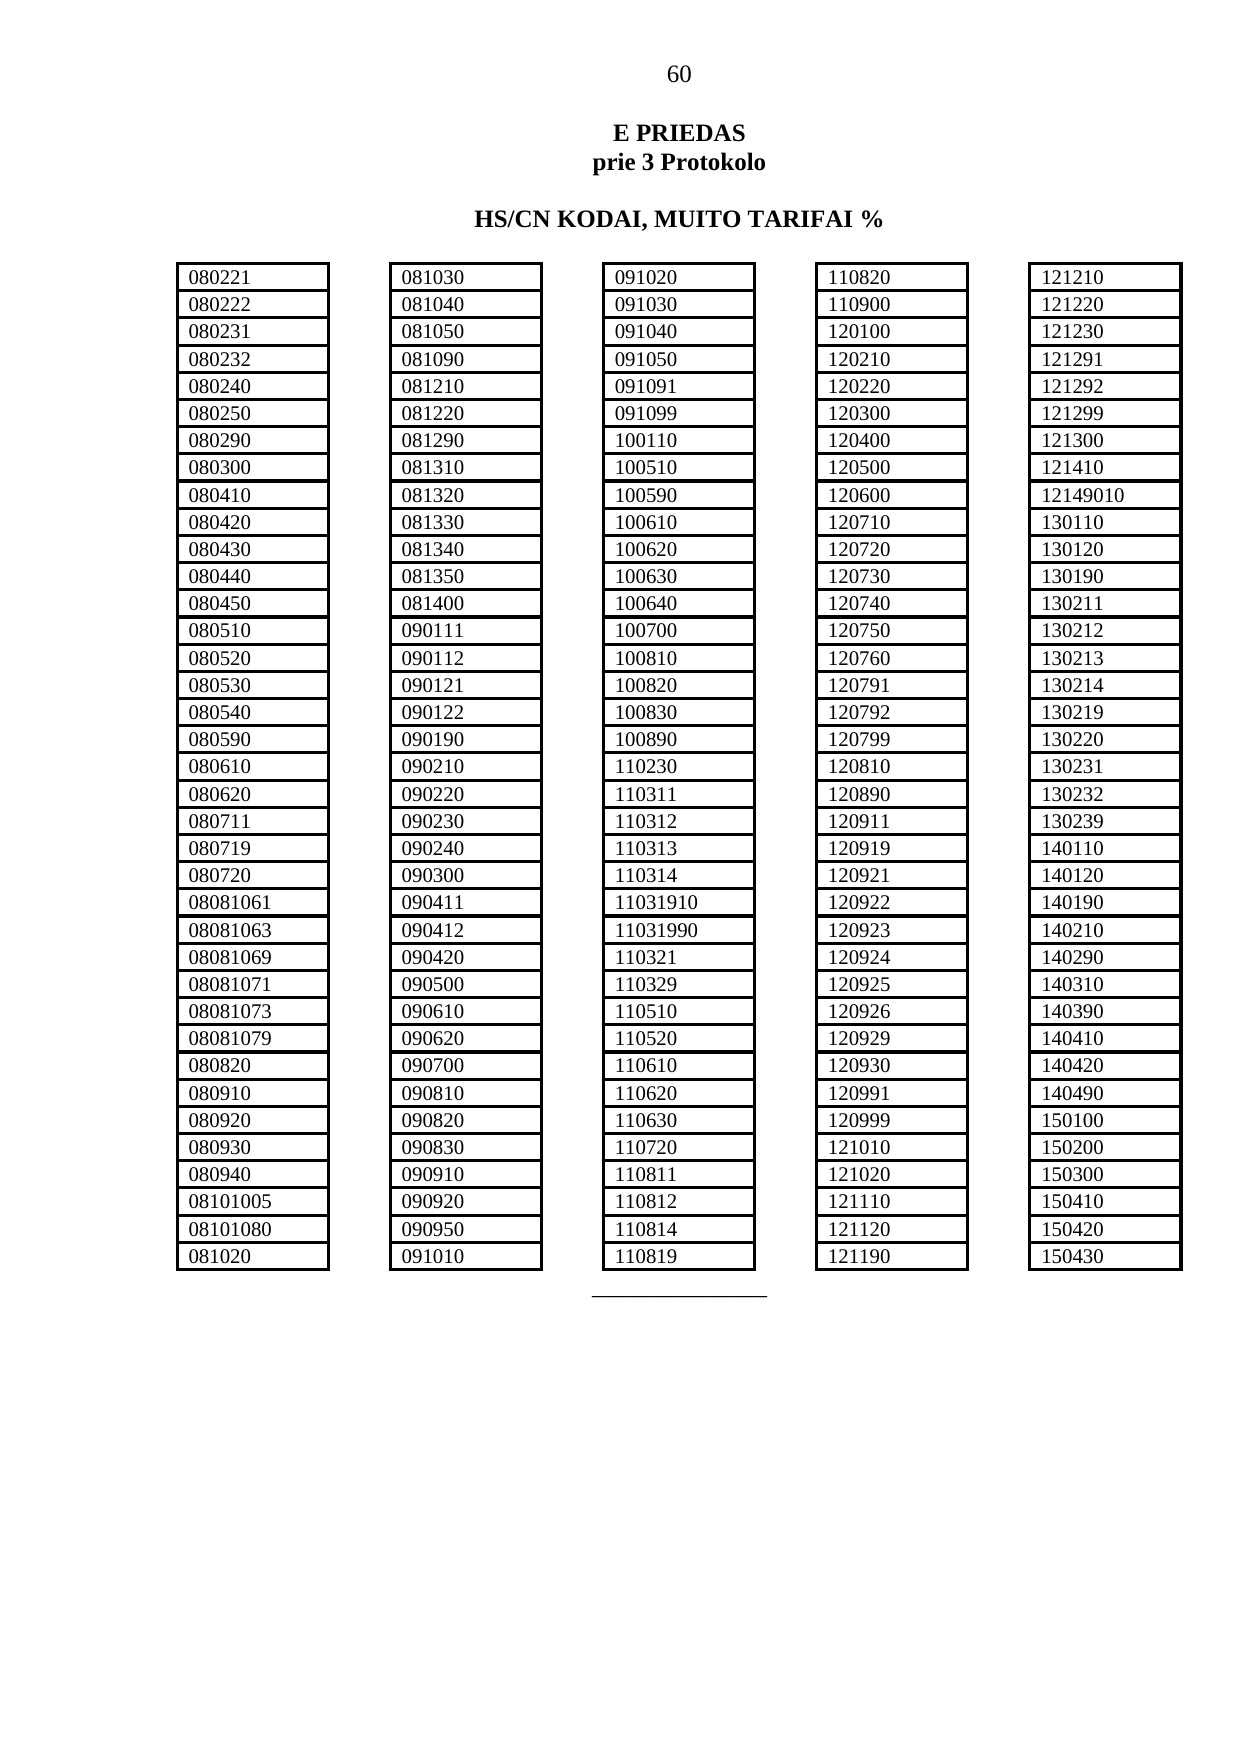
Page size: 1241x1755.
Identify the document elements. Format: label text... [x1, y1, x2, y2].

table_cell 080720 [179, 863, 327, 887]
table_cell [330, 289, 389, 316]
table_cell 12149010 [1031, 483, 1179, 507]
table_cell 120730 [818, 564, 966, 588]
table_cell 090411 [392, 890, 540, 914]
table_cell 081400 [392, 591, 540, 615]
table_cell [969, 1132, 1028, 1159]
table_cell [330, 779, 389, 806]
table_cell 150420 [1031, 1217, 1179, 1241]
table_cell [543, 942, 602, 969]
table_cell [969, 996, 1028, 1023]
table_cell 110819 [605, 1244, 753, 1268]
table_cell 080540 [179, 700, 327, 724]
table_cell [330, 914, 389, 942]
table_cell 140410 [1031, 1026, 1179, 1050]
table_cell [969, 942, 1028, 969]
table_cell 081340 [392, 537, 540, 561]
table_cell 120926 [818, 999, 966, 1023]
table_cell [756, 534, 815, 561]
table_cell [756, 1186, 815, 1213]
table_cell 090112 [392, 646, 540, 670]
table_cell 080910 [179, 1081, 327, 1105]
table_cell [756, 425, 815, 452]
table_cell 090830 [392, 1135, 540, 1159]
table_cell 120924 [818, 945, 966, 969]
table_cell [330, 344, 389, 371]
table_cell 081210 [392, 374, 540, 398]
table_cell 100700 [605, 619, 753, 642]
table_cell [969, 425, 1028, 452]
table_cell 120929 [818, 1026, 966, 1050]
table_cell [969, 316, 1028, 343]
table_cell 090190 [392, 727, 540, 751]
table_cell [756, 479, 815, 507]
table_cell [969, 507, 1028, 534]
table_cell 121020 [818, 1162, 966, 1186]
table_cell [756, 316, 815, 343]
table_cell [756, 1214, 815, 1241]
table_cell [543, 398, 602, 425]
table_cell [330, 806, 389, 833]
table_cell [543, 670, 602, 697]
table_cell [756, 1241, 815, 1268]
table_cell 100820 [605, 673, 753, 697]
table_cell 121292 [1031, 374, 1179, 398]
table_cell [756, 1159, 815, 1186]
table_cell [330, 942, 389, 969]
table_cell [330, 697, 389, 724]
table_cell 080590 [179, 727, 327, 751]
table_cell 120300 [818, 401, 966, 425]
table_cell [543, 371, 602, 398]
table_cell [756, 914, 815, 942]
table_cell [969, 833, 1028, 860]
table_cell 120600 [818, 483, 966, 507]
table_cell 091030 [605, 292, 753, 316]
table_cell [969, 724, 1028, 751]
table_cell [543, 316, 602, 343]
table_cell 080450 [179, 591, 327, 615]
table_cell 091099 [605, 401, 753, 425]
table_cell [756, 452, 815, 479]
table_cell 110520 [605, 1026, 753, 1050]
table_cell [543, 860, 602, 887]
table_cell 100630 [605, 564, 753, 588]
table_cell 140420 [1031, 1054, 1179, 1077]
table_cell 110230 [605, 754, 753, 778]
table_cell 100890 [605, 727, 753, 751]
table_cell 090121 [392, 673, 540, 697]
table_cell [330, 887, 389, 914]
table_cell 130220 [1031, 727, 1179, 751]
table_cell 120923 [818, 918, 966, 942]
table_cell [330, 1241, 389, 1268]
table_cell [756, 1132, 815, 1159]
table_cell 11031910 [605, 890, 753, 914]
table_cell [756, 507, 815, 534]
table_cell 110312 [605, 809, 753, 833]
table_cell [330, 371, 389, 398]
table_cell 080930 [179, 1135, 327, 1159]
table_cell 081350 [392, 564, 540, 588]
table_cell [756, 670, 815, 697]
table_cell 150430 [1031, 1244, 1179, 1268]
table_cell [969, 860, 1028, 887]
table_cell 110812 [605, 1189, 753, 1213]
table_cell [756, 860, 815, 887]
table_cell [543, 1050, 602, 1077]
table_cell [756, 969, 815, 996]
table_header 091020 [605, 265, 753, 289]
table_cell 120720 [818, 537, 966, 561]
table_cell [969, 670, 1028, 697]
table_cell 081050 [392, 319, 540, 343]
table_cell 120922 [818, 890, 966, 914]
table_cell 090820 [392, 1108, 540, 1132]
table_cell [969, 289, 1028, 316]
table_cell [756, 806, 815, 833]
table_cell 121120 [818, 1217, 966, 1241]
table_cell [543, 969, 602, 996]
table_cell 120919 [818, 836, 966, 860]
table_cell 110620 [605, 1081, 753, 1105]
table_cell [330, 643, 389, 670]
table_cell 121410 [1031, 455, 1179, 479]
table_cell 121190 [818, 1244, 966, 1268]
table_cell [543, 996, 602, 1023]
table_cell 080510 [179, 619, 327, 642]
table_cell [969, 371, 1028, 398]
table_cell 110329 [605, 972, 753, 996]
table_cell [969, 1023, 1028, 1050]
table_cell 091091 [605, 374, 753, 398]
table_cell [543, 588, 602, 615]
table_cell [756, 344, 815, 371]
table_cell 120792 [818, 700, 966, 724]
table_cell [756, 887, 815, 914]
table_header [330, 262, 389, 289]
table_cell 11031990 [605, 918, 753, 942]
table_cell 120810 [818, 754, 966, 778]
table_cell 120911 [818, 809, 966, 833]
table_header [969, 262, 1028, 289]
table_cell 080290 [179, 428, 327, 452]
table_cell 100830 [605, 700, 753, 724]
table_cell 110321 [605, 945, 753, 969]
text E PRIEDAS [177, 118, 1181, 147]
table_cell [330, 751, 389, 778]
table_cell [756, 398, 815, 425]
table_cell 080410 [179, 483, 327, 507]
table_cell 081310 [392, 455, 540, 479]
table_cell [330, 398, 389, 425]
table_cell 090230 [392, 809, 540, 833]
table_cell [543, 452, 602, 479]
table_cell [543, 1132, 602, 1159]
table_cell 090810 [392, 1081, 540, 1105]
text HS/CN KODAI, MUITO TARIFAI % [177, 204, 1181, 233]
table_cell 081020 [179, 1244, 327, 1268]
table_cell [543, 425, 602, 452]
table_cell 081290 [392, 428, 540, 452]
table_cell [543, 1023, 602, 1050]
table_cell 080232 [179, 347, 327, 371]
table_cell [543, 1214, 602, 1241]
table_cell [969, 751, 1028, 778]
table_cell [543, 914, 602, 942]
table_cell [330, 969, 389, 996]
table_cell [969, 398, 1028, 425]
table_cell [969, 1241, 1028, 1268]
table_cell [756, 1078, 815, 1105]
table_header 080221 [179, 265, 327, 289]
table_cell 090620 [392, 1026, 540, 1050]
table_cell [969, 1105, 1028, 1132]
table_cell [543, 344, 602, 371]
table_cell [969, 452, 1028, 479]
table_cell 120220 [818, 374, 966, 398]
table_cell [969, 887, 1028, 914]
table_cell 08081061 [179, 890, 327, 914]
table_cell 090300 [392, 863, 540, 887]
table_cell 140390 [1031, 999, 1179, 1023]
table_cell 120400 [818, 428, 966, 452]
table_cell [330, 316, 389, 343]
table_cell [969, 1050, 1028, 1077]
table_cell [543, 534, 602, 561]
table_cell 121299 [1031, 401, 1179, 425]
table_cell 110313 [605, 836, 753, 860]
table_cell 140490 [1031, 1081, 1179, 1105]
table_cell 120925 [818, 972, 966, 996]
table_cell [756, 289, 815, 316]
table_cell 090111 [392, 619, 540, 642]
table_cell 110814 [605, 1217, 753, 1241]
table_cell [543, 751, 602, 778]
table_cell [756, 1050, 815, 1077]
table_cell [756, 561, 815, 588]
text prie 3 Protokolo [177, 147, 1181, 176]
table_cell [543, 643, 602, 670]
table_cell [543, 833, 602, 860]
table_cell 140290 [1031, 945, 1179, 969]
table_cell [969, 697, 1028, 724]
table_cell [330, 724, 389, 751]
table_cell 120760 [818, 646, 966, 670]
table_cell [969, 344, 1028, 371]
table_cell 08081079 [179, 1026, 327, 1050]
table_cell 120210 [818, 347, 966, 371]
table_cell 130231 [1031, 754, 1179, 778]
table_cell 080430 [179, 537, 327, 561]
table_cell [330, 996, 389, 1023]
table_cell 150410 [1031, 1189, 1179, 1213]
table_cell 080940 [179, 1162, 327, 1186]
table_cell [969, 779, 1028, 806]
table_cell 130110 [1031, 510, 1179, 534]
table_cell 150300 [1031, 1162, 1179, 1186]
table_cell 100620 [605, 537, 753, 561]
table_cell [756, 751, 815, 778]
table_cell 120740 [818, 591, 966, 615]
table_cell 091010 [392, 1244, 540, 1268]
table_cell 08081063 [179, 918, 327, 942]
table_cell [969, 534, 1028, 561]
table_cell 140310 [1031, 972, 1179, 996]
table_cell 130212 [1031, 619, 1179, 642]
table_cell [330, 1105, 389, 1132]
table_cell [330, 425, 389, 452]
table_cell [756, 1105, 815, 1132]
table_cell [756, 697, 815, 724]
table_cell [756, 942, 815, 969]
table_cell [330, 479, 389, 507]
table_cell 080530 [179, 673, 327, 697]
table_cell [543, 887, 602, 914]
table_cell [543, 806, 602, 833]
table_cell [969, 615, 1028, 642]
table_cell 090240 [392, 836, 540, 860]
table_cell 080610 [179, 754, 327, 778]
table_cell 140110 [1031, 836, 1179, 860]
table_cell 120791 [818, 673, 966, 697]
table_cell 081320 [392, 483, 540, 507]
table_cell 110311 [605, 782, 753, 806]
table_cell [756, 643, 815, 670]
table_cell 120921 [818, 863, 966, 887]
table_cell 110811 [605, 1162, 753, 1186]
table_cell 091050 [605, 347, 753, 371]
table_cell 120710 [818, 510, 966, 534]
table_cell [543, 697, 602, 724]
table_cell 090220 [392, 782, 540, 806]
table_cell [543, 507, 602, 534]
table_cell [756, 588, 815, 615]
table_cell 090910 [392, 1162, 540, 1186]
table_cell 130213 [1031, 646, 1179, 670]
table_cell 100640 [605, 591, 753, 615]
table_cell [969, 643, 1028, 670]
table_cell [543, 724, 602, 751]
table_cell [543, 615, 602, 642]
table_cell 140210 [1031, 918, 1179, 942]
table_cell [330, 588, 389, 615]
table_cell [330, 1159, 389, 1186]
table_cell [969, 1078, 1028, 1105]
table_cell 100590 [605, 483, 753, 507]
table_cell 090700 [392, 1054, 540, 1077]
table_cell 080222 [179, 292, 327, 316]
table_cell [543, 1186, 602, 1213]
table_cell 080231 [179, 319, 327, 343]
table_cell 080711 [179, 809, 327, 833]
table_cell 120890 [818, 782, 966, 806]
table_header 121210 [1031, 265, 1179, 289]
table_cell [543, 479, 602, 507]
table_cell 090500 [392, 972, 540, 996]
table_cell 120930 [818, 1054, 966, 1077]
table_cell [330, 1023, 389, 1050]
table_header 110820 [818, 265, 966, 289]
table_cell 091040 [605, 319, 753, 343]
table_cell 080250 [179, 401, 327, 425]
table_cell 120799 [818, 727, 966, 751]
table_cell 110510 [605, 999, 753, 1023]
table_cell 090920 [392, 1189, 540, 1213]
table_cell [756, 833, 815, 860]
table_cell [969, 1159, 1028, 1186]
table_cell [969, 479, 1028, 507]
table_cell [756, 724, 815, 751]
table_cell 08081071 [179, 972, 327, 996]
table_cell 120500 [818, 455, 966, 479]
table_cell 090210 [392, 754, 540, 778]
table_cell [756, 996, 815, 1023]
table_cell 121010 [818, 1135, 966, 1159]
table_cell [969, 1186, 1028, 1213]
table_cell 121300 [1031, 428, 1179, 452]
table_cell [330, 534, 389, 561]
table_cell 080420 [179, 510, 327, 534]
table_cell [969, 561, 1028, 588]
table_cell 090950 [392, 1217, 540, 1241]
table_cell 120999 [818, 1108, 966, 1132]
table_cell [330, 452, 389, 479]
table_cell 100510 [605, 455, 753, 479]
table_header 081030 [392, 265, 540, 289]
table_cell [330, 561, 389, 588]
table_cell 121110 [818, 1189, 966, 1213]
table_cell [756, 371, 815, 398]
table_cell [330, 615, 389, 642]
table_cell 130190 [1031, 564, 1179, 588]
table_cell [756, 615, 815, 642]
table_cell 130120 [1031, 537, 1179, 561]
table_cell 140120 [1031, 863, 1179, 887]
table_cell 100610 [605, 510, 753, 534]
table_cell 150100 [1031, 1108, 1179, 1132]
table_cell [543, 1105, 602, 1132]
table_cell [969, 969, 1028, 996]
table_cell [330, 1214, 389, 1241]
table_cell 121230 [1031, 319, 1179, 343]
table_cell [756, 1023, 815, 1050]
table_cell 080240 [179, 374, 327, 398]
table_cell 080620 [179, 782, 327, 806]
table_cell 110610 [605, 1054, 753, 1077]
table_cell [330, 1132, 389, 1159]
table_cell 110900 [818, 292, 966, 316]
table_cell 080440 [179, 564, 327, 588]
table_cell 130219 [1031, 700, 1179, 724]
table_cell 130211 [1031, 591, 1179, 615]
table_cell [330, 507, 389, 534]
table_cell [543, 289, 602, 316]
table_cell [969, 588, 1028, 615]
table_cell 110314 [605, 863, 753, 887]
table_cell 080520 [179, 646, 327, 670]
table_cell 080920 [179, 1108, 327, 1132]
table_cell [330, 860, 389, 887]
table_cell 090420 [392, 945, 540, 969]
table_cell 120100 [818, 319, 966, 343]
table_cell 130232 [1031, 782, 1179, 806]
table_cell 081220 [392, 401, 540, 425]
table_cell [543, 561, 602, 588]
table_cell 121291 [1031, 347, 1179, 371]
table_cell 090412 [392, 918, 540, 942]
table_cell 081090 [392, 347, 540, 371]
table_cell 100110 [605, 428, 753, 452]
table_cell 150200 [1031, 1135, 1179, 1159]
table_cell [756, 779, 815, 806]
table_cell [330, 833, 389, 860]
table_cell 08081069 [179, 945, 327, 969]
table_cell [969, 1214, 1028, 1241]
table_cell 081330 [392, 510, 540, 534]
table_cell 080820 [179, 1054, 327, 1077]
table_cell 121220 [1031, 292, 1179, 316]
table_cell 140190 [1031, 890, 1179, 914]
table_cell [969, 806, 1028, 833]
table_cell 090122 [392, 700, 540, 724]
table_cell [969, 914, 1028, 942]
table_cell 08081073 [179, 999, 327, 1023]
text ______________ [177, 1271, 1181, 1300]
table_cell [330, 1050, 389, 1077]
table_cell [330, 1078, 389, 1105]
table_cell 110630 [605, 1108, 753, 1132]
table_cell [543, 1078, 602, 1105]
table_cell 080719 [179, 836, 327, 860]
table_cell 08101005 [179, 1189, 327, 1213]
table_cell [543, 1241, 602, 1268]
table_cell 08101080 [179, 1217, 327, 1241]
table_cell 120991 [818, 1081, 966, 1105]
table_cell 130239 [1031, 809, 1179, 833]
table_cell [543, 779, 602, 806]
table_cell [543, 1159, 602, 1186]
table_header [756, 262, 815, 289]
table_cell 130214 [1031, 673, 1179, 697]
table_cell 080300 [179, 455, 327, 479]
table_cell 110720 [605, 1135, 753, 1159]
table_cell 090610 [392, 999, 540, 1023]
table_cell 081040 [392, 292, 540, 316]
table_cell [330, 1186, 389, 1213]
table_cell 100810 [605, 646, 753, 670]
table_cell [330, 670, 389, 697]
table_header [543, 262, 602, 289]
table_cell 120750 [818, 619, 966, 642]
